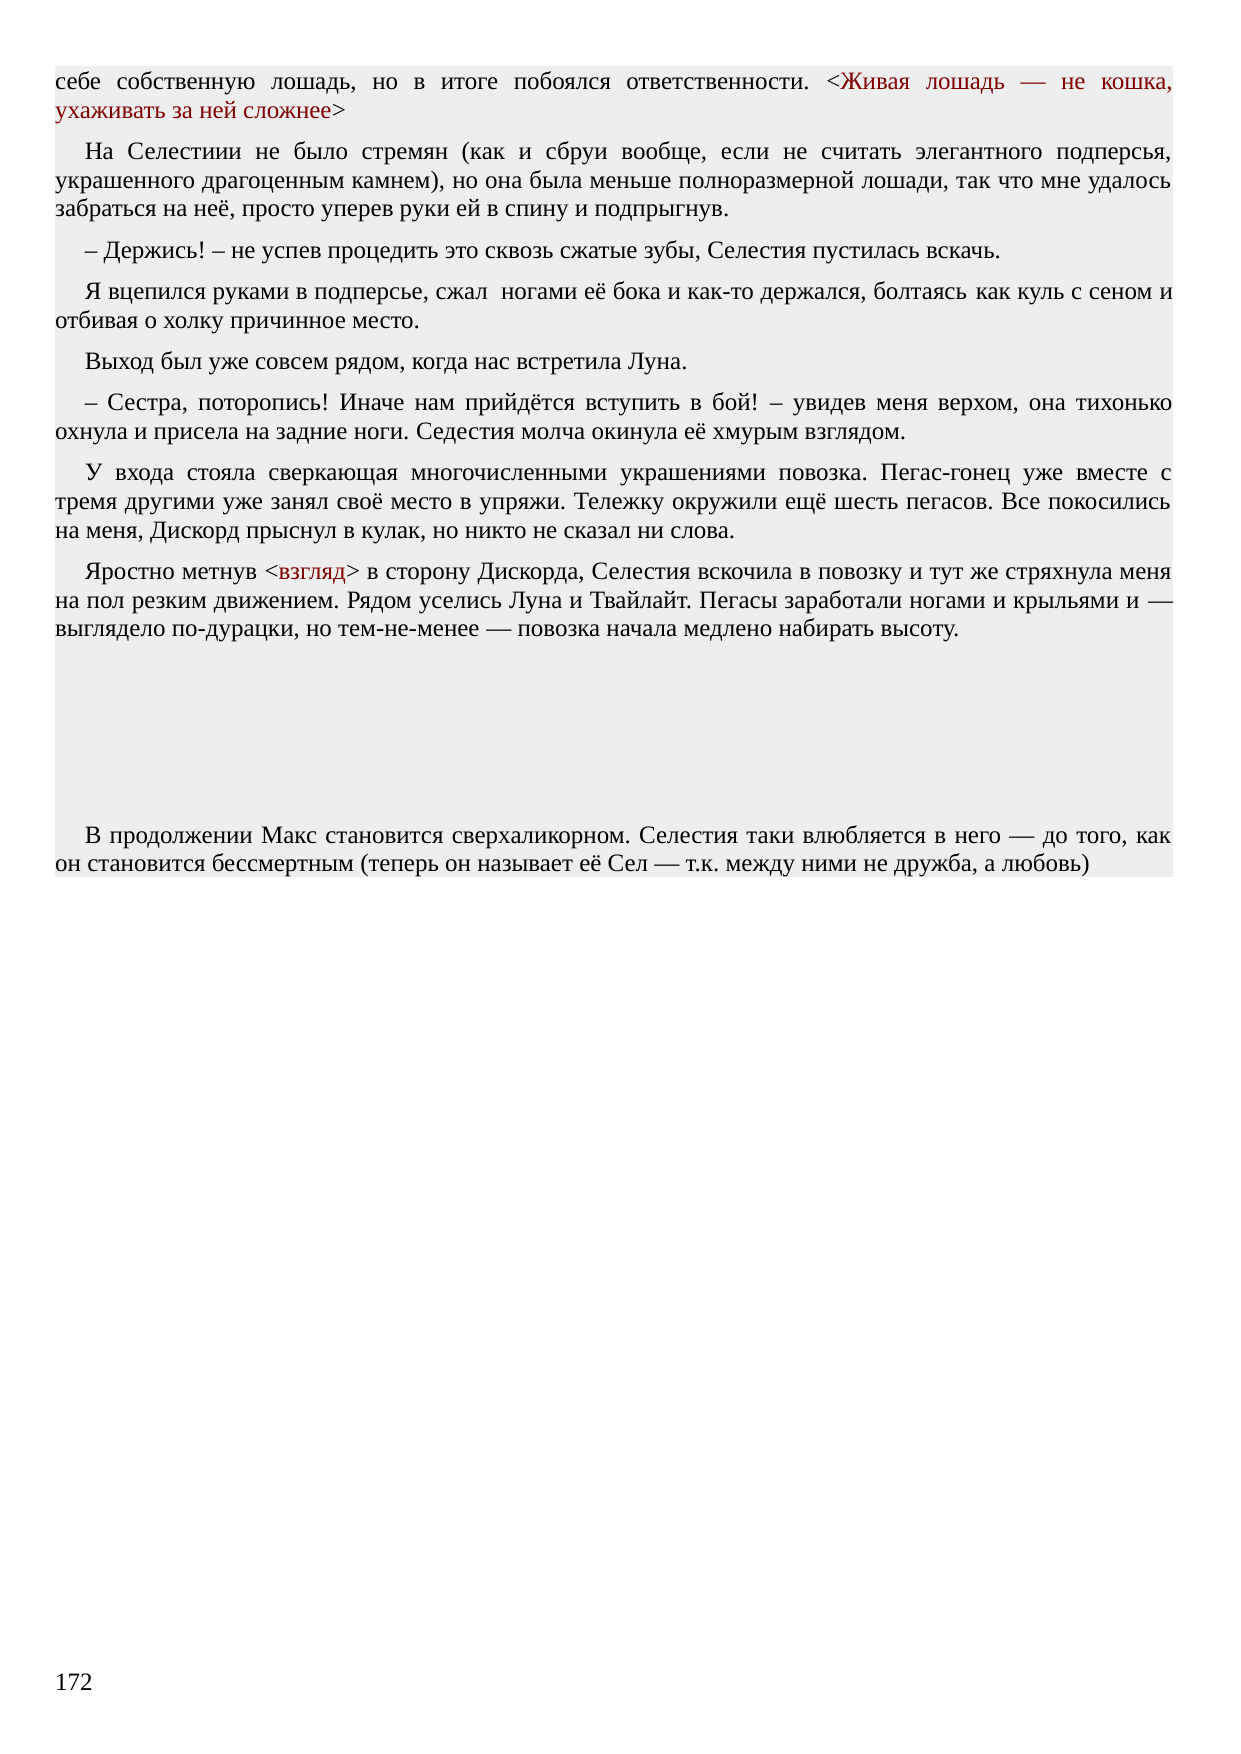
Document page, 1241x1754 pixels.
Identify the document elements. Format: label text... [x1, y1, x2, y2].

text – Сестра, поторопись! Иначе нам прийдётся вступить в бой! – увидев меня верхом, она тихонько охнула и присела на задние ноги. Седестия молча окинула её хмурым взглядом. [55, 387, 1173, 445]
text У входа стояла сверкающая многочисленными украшениями повозка. Пегас-гонец уже вместе с тремя другими уже занял своё место в упряжи. Тележку окружили ещё шесть пегасов. Все покосились на меня, Дискорд прыснул в кулак, но никто не сказал ни слова. [55, 457, 1173, 543]
text В продолжении Макс становится сверхаликорном. Селестия таки влюбляется в него — до того, как он становится бессмертным (теперь он называет её Сел — т.к. между ними не дружба, а любовь) [55, 820, 1173, 877]
text Я вцепился руками в подперсье, сжал ногами её бока и как-то держался, болтаясь как куль с сеном и отбивая о холку причинное место. [55, 276, 1173, 333]
text На Селестиии не было стремян (как и сбруи вообще, если не считать элегантного подперсья, украшенного драгоценным камнем), но она была меньше полноразмерной лошади, так что мне удалось забраться на неё, просто уперев руки ей в спину и подпрыгнув. [55, 136, 1173, 222]
text Яростно метнув <взгляд> в сторону Дискорда, Селестия вскочила в повозку и тут же стряхнула меня на пол резким движением. Рядом уселись Луна и Твайлайт. Пегасы заработали ногами и крыльями и — выглядело по-дурацки, но тем-не-менее — повозка начала медлено набирать высоту. [55, 556, 1173, 642]
text – Держись! – не успев процедить это сквозь сжатые зубы, Селестия пустилась вскачь. [55, 235, 1173, 263]
text себе собственную лошадь, но в итоге побоялся ответственности. <Живая лошадь — не кошка, ухаживать за ней сложнее> [55, 66, 1173, 123]
text Выход был уже совсем рядом, когда нас встретила Луна. [55, 346, 1173, 375]
